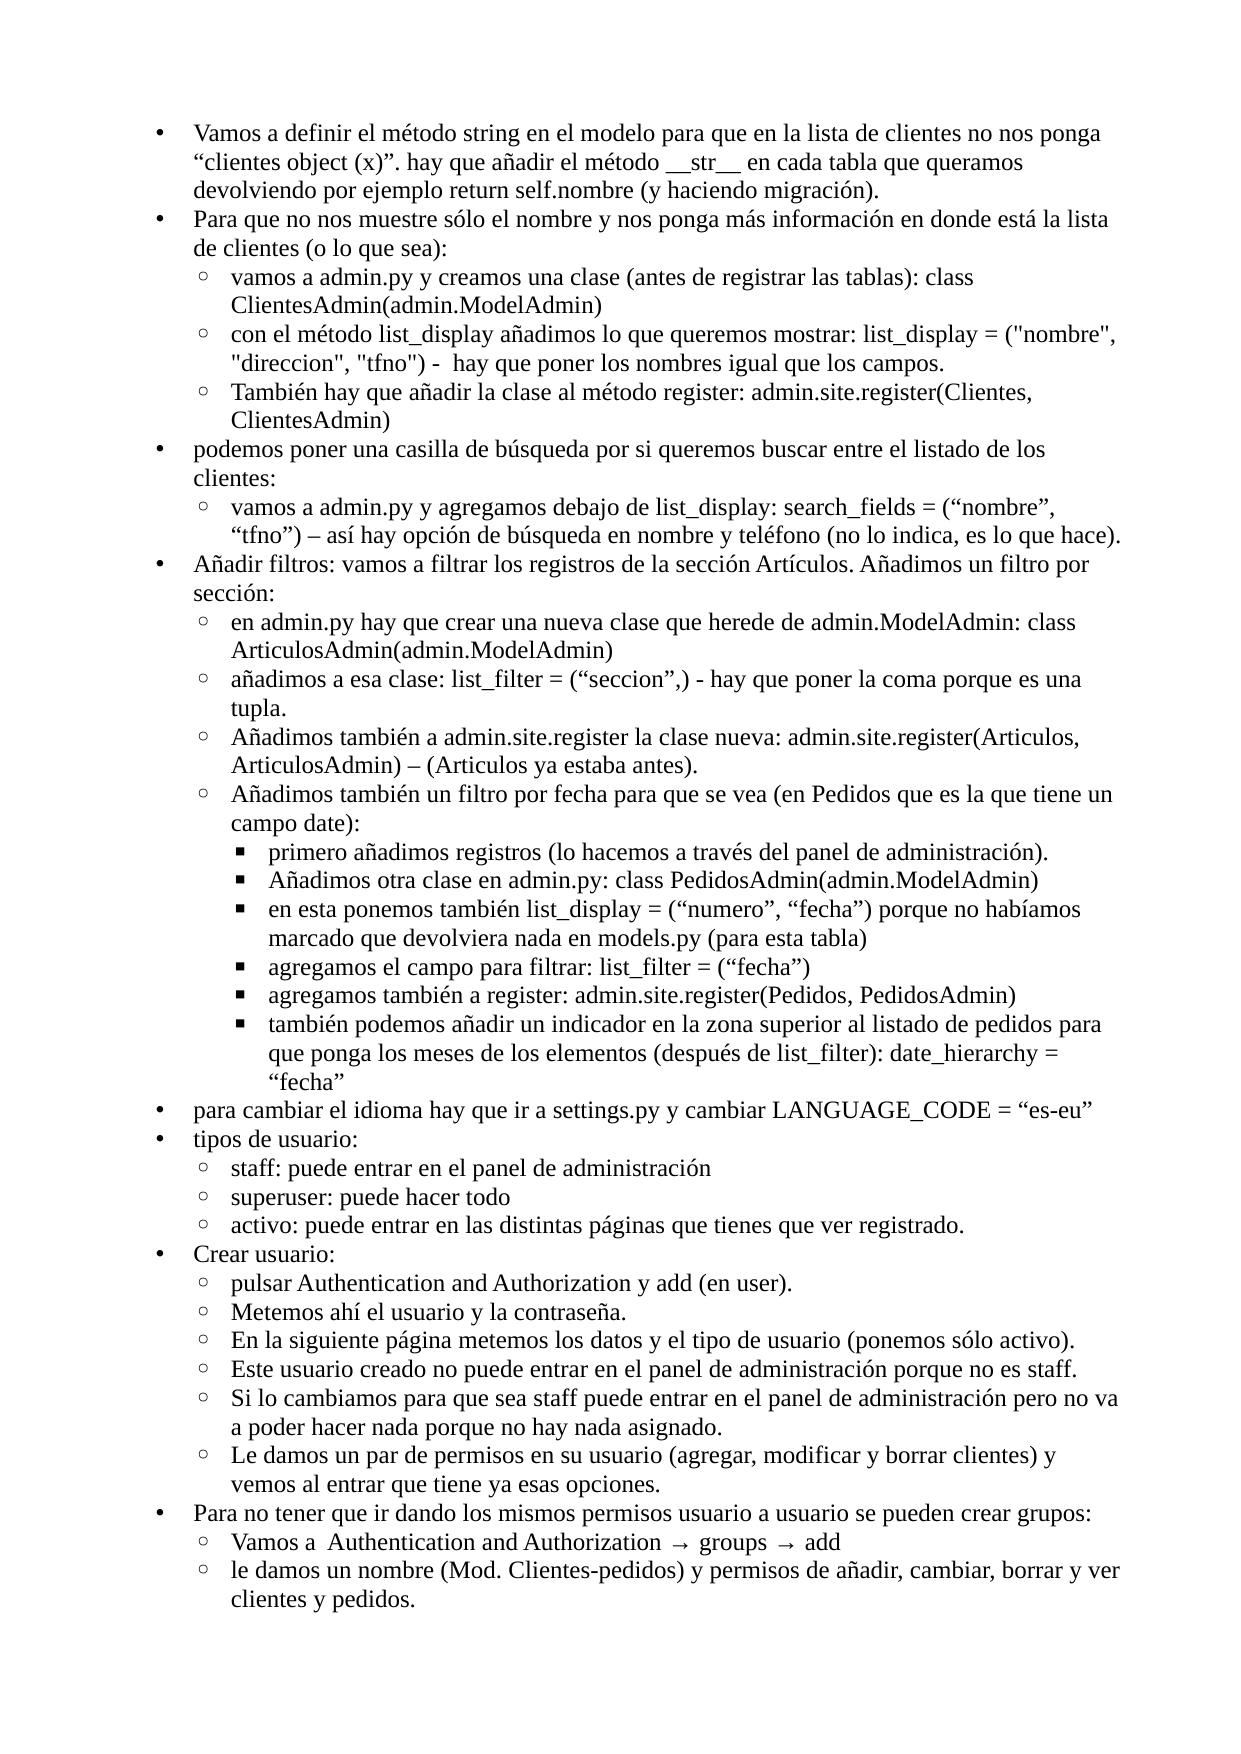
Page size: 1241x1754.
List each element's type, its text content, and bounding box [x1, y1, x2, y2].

list en esta ponemos también list_display = (“numero”, “fecha”) porque no habíamos marcado que devolviera nada en models.py (para esta tabla) [231, 894, 1122, 952]
list Le damos un par de permisos en su usuario (agregar, modificar y borrar clientes) y vemos al entrar que tiene ya esas opciones. [193, 1441, 1122, 1498]
list Añadimos también a admin.site.register la clase nueva: admin.site.register(Articulos, ArticulosAdmin) – (Articulos ya estaba antes). [193, 722, 1122, 779]
list con el método list_display añadimos lo que queremos mostrar: list_display = ("nombre", "direccion", "tfno") - hay que poner los nombres igual que los campos. [193, 319, 1122, 377]
list pulsar Authentication and Authorization y add (en user). [193, 1268, 1122, 1297]
list Metemos ahí el usuario y la contraseña. [193, 1297, 1122, 1326]
list agregamos también a register: admin.site.register(Pedidos, PedidosAdmin) [231, 981, 1122, 1009]
list Añadimos también un filtro por fecha para que se vea (en Pedidos que es la que tiene un campo date): [193, 779, 1122, 837]
list activo: puede entrar en las distintas páginas que tienes que ver registrado. [193, 1211, 1122, 1239]
list superuser: puede hacer todo [193, 1182, 1122, 1211]
list también podemos añadir un indicador en la zona superior al listado de pedidos para que ponga los meses de los elementos (después de list_filter): date_hierarchy = “fecha” [231, 1009, 1122, 1096]
list Vamos a definir el método string en el modelo para que en la lista de clientes no nos ponga “clientes object (x)”. hay que añadir el método __str__ en cada tabla que queramos devolviendo por ejemplo return self.nombre (y haciendo migración). [156, 118, 1122, 204]
list vamos a admin.py y agregamos debajo de list_display: search_fields = (“nombre”, “tfno”) – así hay opción de búsqueda en nombre y teléfono (no lo indica, es lo que hace). [193, 492, 1122, 549]
list agregamos el campo para filtrar: list_filter = (“fecha”) [231, 952, 1122, 981]
list Para que no nos muestre sólo el nombre y nos ponga más información en donde está la lista de clientes (o lo que sea): [156, 204, 1122, 262]
list tipos de usuario: [156, 1124, 1122, 1153]
list Crear usuario: [156, 1239, 1122, 1268]
list primero añadimos registros (lo hacemos a través del panel de administración). [231, 837, 1122, 866]
list le damos un nombre (Mod. Clientes-pedidos) y permisos de añadir, cambiar, borrar y ver clientes y pedidos. [193, 1556, 1122, 1613]
list staff: puede entrar en el panel de administración [193, 1153, 1122, 1182]
list Vamos a Authentication and Authorization → groups → add [193, 1527, 1122, 1556]
list También hay que añadir la clase al método register: admin.site.register(Clientes, ClientesAdmin) [193, 377, 1122, 434]
list en admin.py hay que crear una nueva clase que herede de admin.ModelAdmin: class ArticulosAdmin(admin.ModelAdmin) [193, 607, 1122, 664]
list podemos poner una casilla de búsqueda por si queremos buscar entre el listado de los clientes: [156, 434, 1122, 492]
list para cambiar el idioma hay que ir a settings.py y cambiar LANGUAGE_CODE = “es-eu” [156, 1096, 1122, 1124]
list En la siguiente página metemos los datos y el tipo de usuario (ponemos sólo activo). [193, 1326, 1122, 1354]
list vamos a admin.py y creamos una clase (antes de registrar las tablas): class ClientesAdmin(admin.ModelAdmin) [193, 262, 1122, 319]
list Este usuario creado no puede entrar en el panel de administración porque no es staff. [193, 1354, 1122, 1383]
list Para no tener que ir dando los mismos permisos usuario a usuario se pueden crear grupos: [156, 1498, 1122, 1527]
list Añadir filtros: vamos a filtrar los registros de la sección Artículos. Añadimos un filtro por sección: [156, 549, 1122, 607]
list Si lo cambiamos para que sea staff puede entrar en el panel de administración pero no va a poder hacer nada porque no hay nada asignado. [193, 1383, 1122, 1441]
list Añadimos otra clase en admin.py: class PedidosAdmin(admin.ModelAdmin) [231, 866, 1122, 894]
list añadimos a esa clase: list_filter = (“seccion”,) - hay que poner la coma porque es una tupla. [193, 664, 1122, 722]
